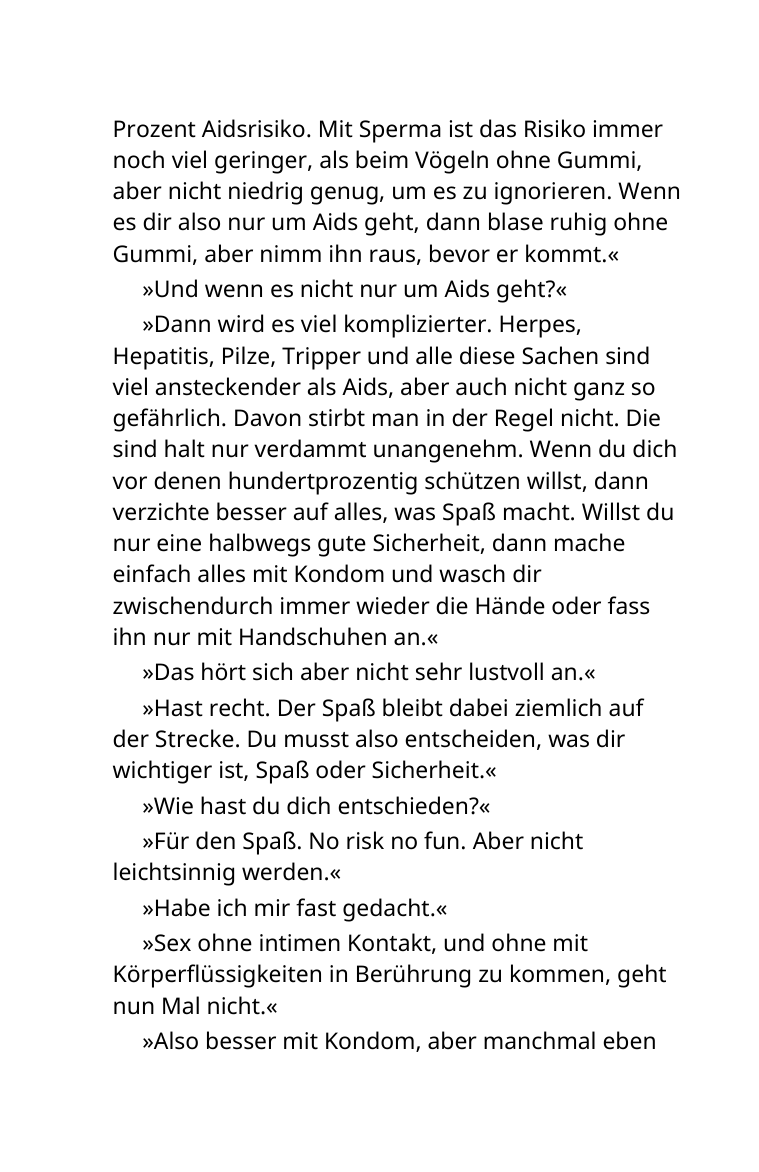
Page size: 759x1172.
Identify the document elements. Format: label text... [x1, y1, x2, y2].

text »Für den Spaß. No risk no fun. Aber nicht leichtsinnig werden.« [112, 825, 684, 887]
text »Sex ohne intimen Kontakt, und ohne mit Körperflüssigkeiten in Berührung zu kommen, geht nun Mal nicht.« [112, 927, 684, 1021]
text Prozent Aidsrisiko. Mit Sperma ist das Risiko immer noch viel geringer, als beim Vögeln ohne Gummi, aber nicht niedrig genug, um es zu ignorieren. Wenn es dir also nur um Aids geht, dann blase ruhig ohne Gummi, aber nimm ihn raus, bevor er kommt.« [112, 112, 684, 269]
text »Wie hast du dich entschieden?« [112, 789, 684, 821]
text »Hast recht. Der Spaß bleibt dabei ziemlich auf der Strecke. Du musst also entscheiden, was dir wichtiger ist, Spaß oder Sicherheit.« [112, 692, 684, 785]
text »Habe ich mir fast gedacht.« [112, 892, 684, 923]
text »Das hört sich aber nicht sehr lustvoll an.« [112, 656, 684, 687]
text »Und wenn es nicht nur um Aids geht?« [112, 273, 684, 304]
text »Also besser mit Kondom, aber manchmal eben [112, 1025, 684, 1056]
text »Dann wird es viel komplizierter. Herpes, Hepatitis, Pilze, Tripper und alle diese Sachen sind viel ansteckender als Aids, aber auch nicht ganz so gefährlich. Davon stirbt man in der Regel nicht. Die sind halt nur verdammt unangenehm. Wenn du dich vor denen hundertprozentig schützen willst, dann verzichte besser auf alles, was Spaß macht. Willst du nur eine halbwegs gute Sicherheit, dann mache einfach alles mit Kondom und wasch dir zwischendurch immer wieder die Hände oder fass ihn nur mit Handschuhen an.« [112, 308, 684, 652]
